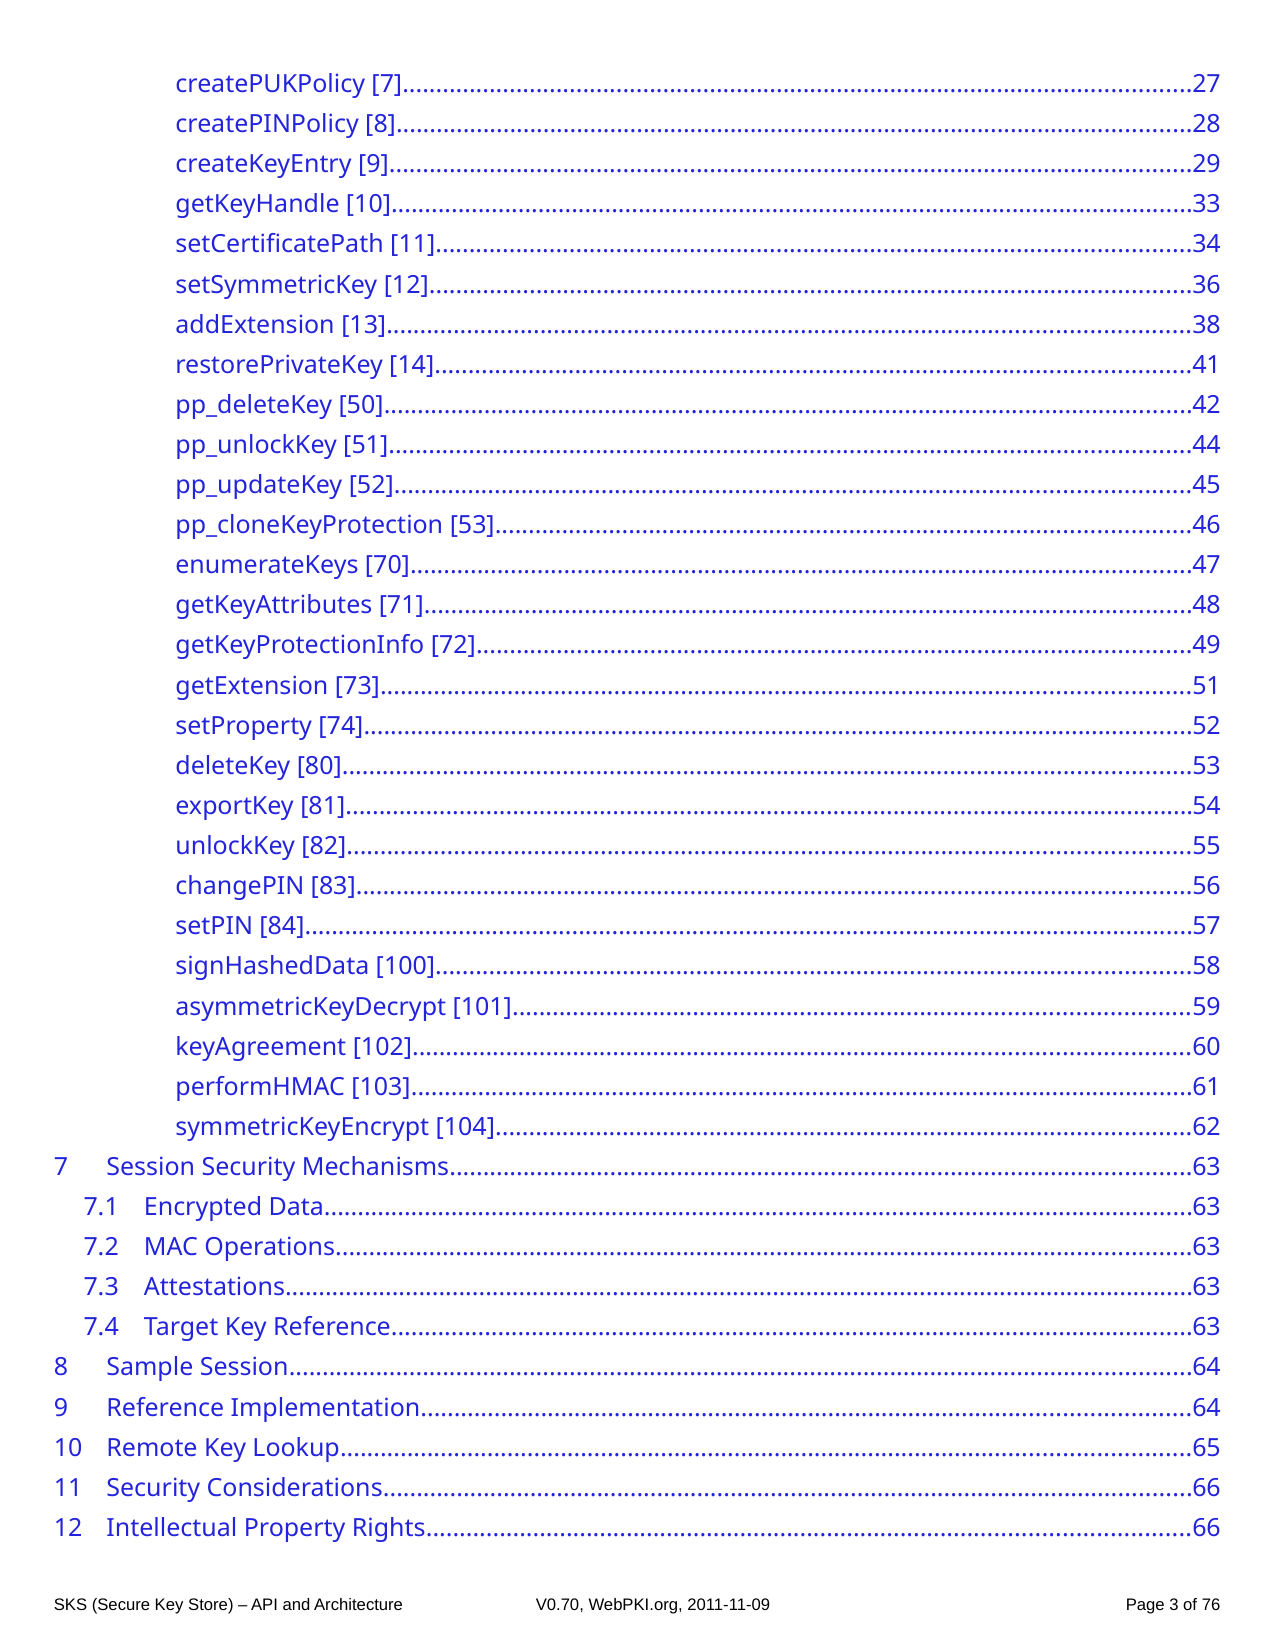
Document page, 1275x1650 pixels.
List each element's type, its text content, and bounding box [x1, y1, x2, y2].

text createPINPolicy [8] 28 [175, 106, 1221, 140]
subtitle 10 Remote Key Lookup 65 [54, 1429, 1221, 1463]
text 7.3 Attestations 63 [83, 1269, 1221, 1303]
text setCertificatePath [11] 34 [175, 226, 1221, 260]
text getKeyAttributes [71] 48 [175, 587, 1221, 621]
text createPUKPolicy [7] 27 [175, 66, 1221, 100]
text 7.2 MAC Operations 63 [83, 1229, 1221, 1263]
text 7.4 Target Key Reference 63 [83, 1309, 1221, 1343]
text pp_deleteKey [50] 42 [175, 387, 1221, 421]
text getKeyHandle [10] 33 [175, 186, 1221, 220]
text setProperty [74] 52 [175, 707, 1221, 741]
text setPIN [84] 57 [175, 908, 1221, 942]
text createKeyEntry [9] 29 [175, 146, 1221, 180]
text performHMAC [103] 61 [175, 1068, 1221, 1102]
text changePIN [83] 56 [175, 868, 1221, 902]
text deleteKey [80] 53 [175, 747, 1221, 782]
subtitle 9 Reference Implementation 64 [54, 1389, 1221, 1423]
subtitle 11 Security Considerations 66 [54, 1469, 1221, 1503]
text pp_unlockKey [51] 44 [175, 427, 1221, 461]
text signHashedData [100] 58 [175, 948, 1221, 982]
text 7.1 Encrypted Data 63 [83, 1189, 1221, 1223]
text pp_cloneKeyProtection [53] 46 [175, 507, 1221, 541]
text keyAgreement [102] 60 [175, 1028, 1221, 1062]
text exportKey [81] 54 [175, 788, 1221, 822]
subtitle 8 Sample Session 64 [54, 1349, 1221, 1383]
text getExtension [73] 51 [175, 667, 1221, 701]
text enumerateKeys [70] 47 [175, 547, 1221, 581]
text symmetricKeyEncrypt [104] 62 [175, 1108, 1221, 1142]
subtitle 12 Intellectual Property Rights 66 [54, 1509, 1221, 1543]
subtitle 7 Session Security Mechanisms 63 [54, 1148, 1221, 1183]
text setSymmetricKey [12] 36 [175, 266, 1221, 300]
text unlockKey [82] 55 [175, 828, 1221, 862]
text restorePrivateKey [14] 41 [175, 346, 1221, 381]
text asymmetricKeyDecrypt [101] 59 [175, 988, 1221, 1022]
text pp_updateKey [52] 45 [175, 467, 1221, 501]
text getKeyProtectionInfo [72] 49 [175, 627, 1221, 661]
text addExtension [13] 38 [175, 306, 1221, 340]
